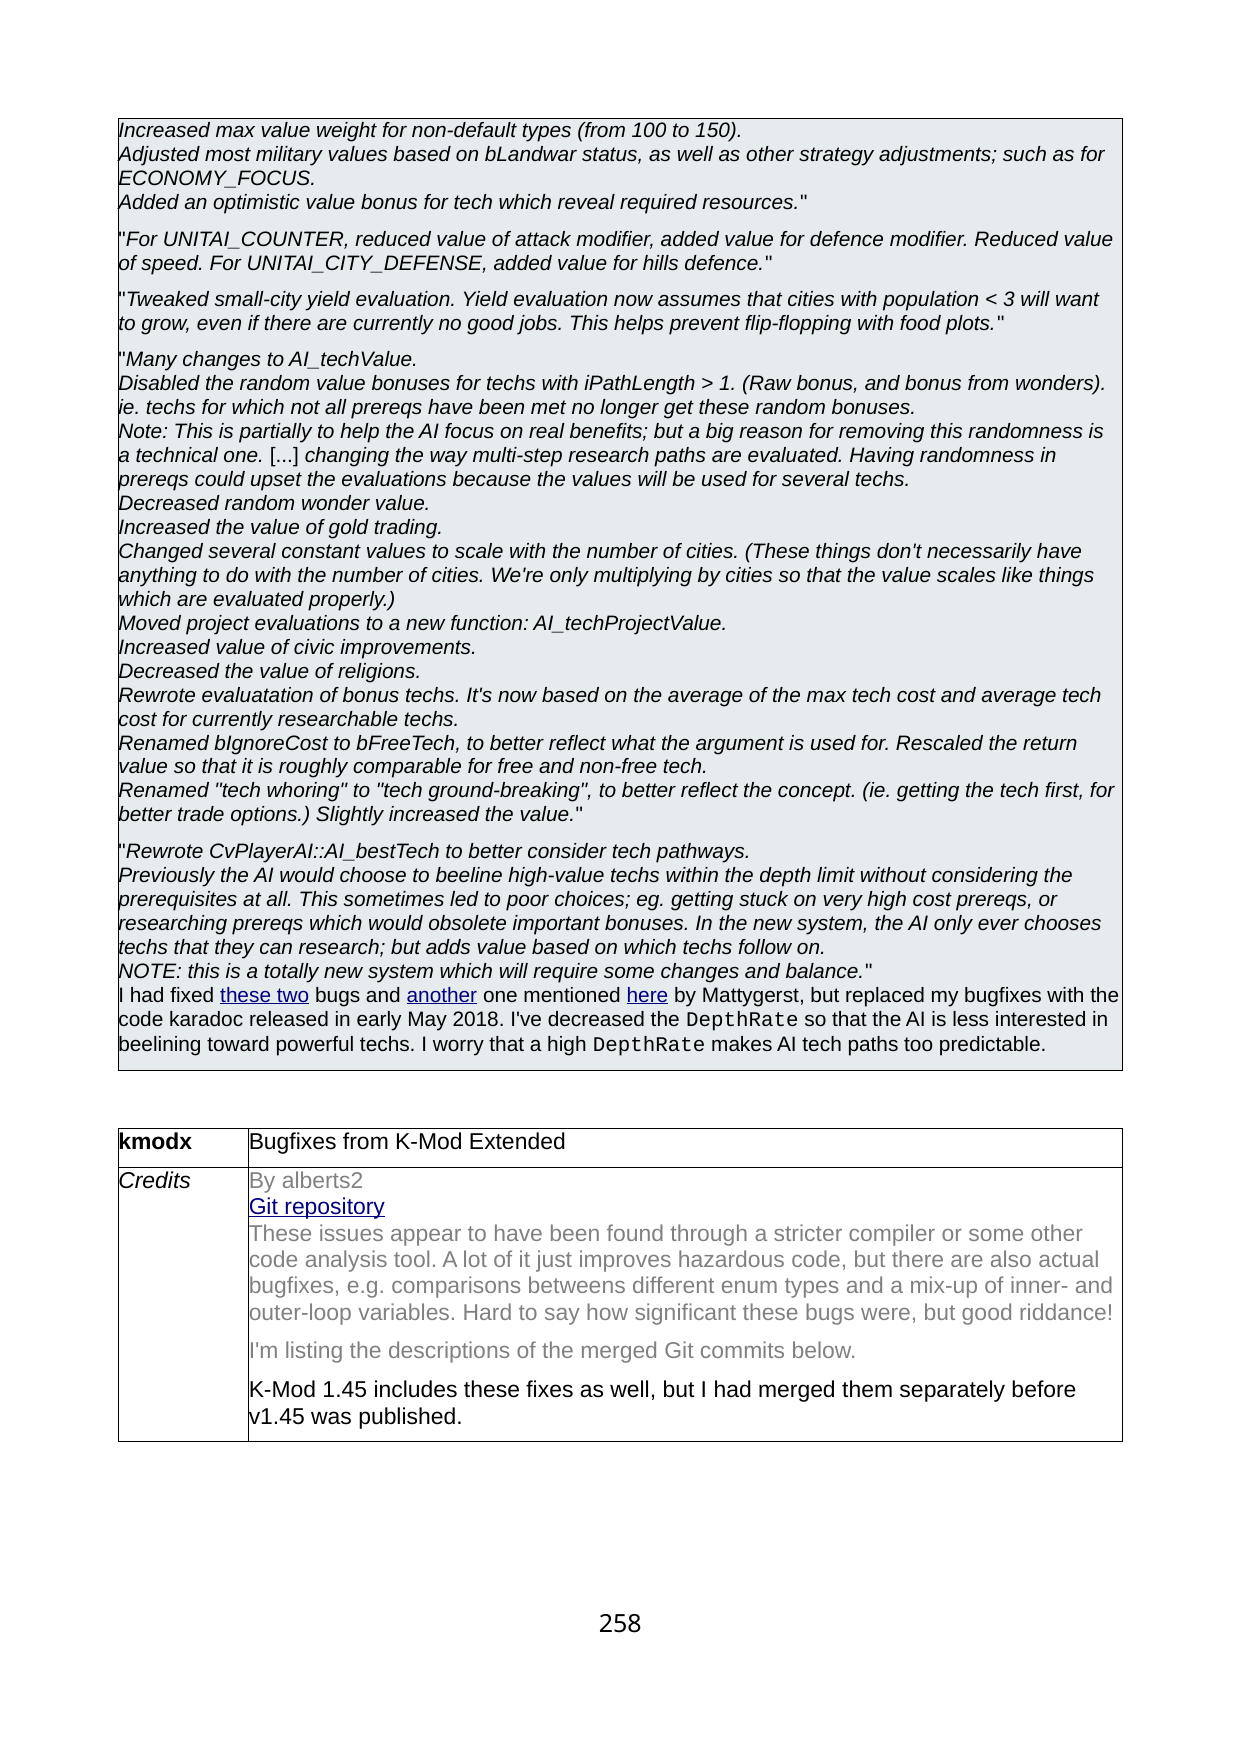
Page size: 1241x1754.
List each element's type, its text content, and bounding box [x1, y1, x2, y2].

table_header Bugfixes from K-Mod Extended [249, 1129, 1122, 1167]
table_cell Increased max value weight for non-default types (from 100 to 150). Adjusted most military values based on bLandwar status, as well as other strategy adjustments; such as for ECONOMY_FOCUS. Added an optimistic value bonus for tech which reveal required resources." "For UNITAI_COUNTER, reduced value of attack modifier, added value for defence modifier. Reduced value of speed. For UNITAI_CITY_DEFENSE, added value for hills defence." "Tweaked small-city yield evaluation. Yield evaluation now assumes that cities with population < 3 will want to grow, even if there are currently no good jobs. This helps prevent flip-flopping with food plots." "Many changes to AI_techValue. Disabled the random value bonuses for techs with iPathLength > 1. (Raw bonus, and bonus from wonders). ie. techs for which not all prereqs have been met no longer get these random bonuses. Note: This is partially to help the AI focus on real benefits; but a big reason for removing this randomness is a technical one. [...] changing the way multi-step research paths are evaluated. Having randomness in prereqs could upset the evaluations because the values will be used for several techs. Decreased random wonder value. Increased the value of gold trading. Changed several constant values to scale with the number of cities. (These things don't necessarily have anything to do with the number of cities. We're only multiplying by cities so that the value scales like things which are evaluated properly.) Moved project evaluations to a new function: AI_techProjectValue. Increased value of civic improvements. Decreased the value of religions. Rewrote evaluatation of bonus techs. It's now based on the average of the max tech cost and average tech cost for currently researchable techs. Renamed bIgnoreCost to bFreeTech, to better reflect what the argument is used for. Rescaled the return value so that it is roughly comparable for free and non-free tech. Renamed "tech whoring" to "tech ground-breaking", to better reflect the concept. (ie. getting the tech first, for better trade options.) Slightly increased the value." "Rewrote CvPlayerAI::AI_bestTech to better consider tech pathways. Previously the AI would choose to beeline high-value techs within the depth limit without considering the prerequisites at all. This sometimes led to poor choices; eg. getting stuck on very high cost prereqs, or researching prereqs which would obsolete important bonuses. In the new system, the AI only ever chooses techs that they can research; but adds value based on which techs follow on. NOTE: this is a totally new system which will require some changes and balance." I had fixed these two bugs and another one mentioned here by Mattygerst, but replaced my bugfixes with the code karadoc released in early May 2018. I've decreased the DepthRate so that the AI is less interested in beelining toward powerful techs. I worry that a high DepthRate makes AI tech paths too predictable. [119, 119, 1122, 1070]
table_header kmodx [119, 1129, 248, 1167]
table_cell By alberts2 Git repository These issues appear to have been found through a stricter compiler or some other code analysis tool. A lot of it just improves hazardous code, but there are also actual bugfixes, e.g. comparisons betweens different enum types and a mix-up of inner- and outer-loop variables. Hard to say how significant these bugs were, but good riddance! I'm listing the descriptions of the merged Git commits below. K-Mod 1.45 includes these fixes as well, but I had merged them separately before v1.45 was published. [249, 1168, 1122, 1441]
table_cell Credits [119, 1168, 248, 1441]
